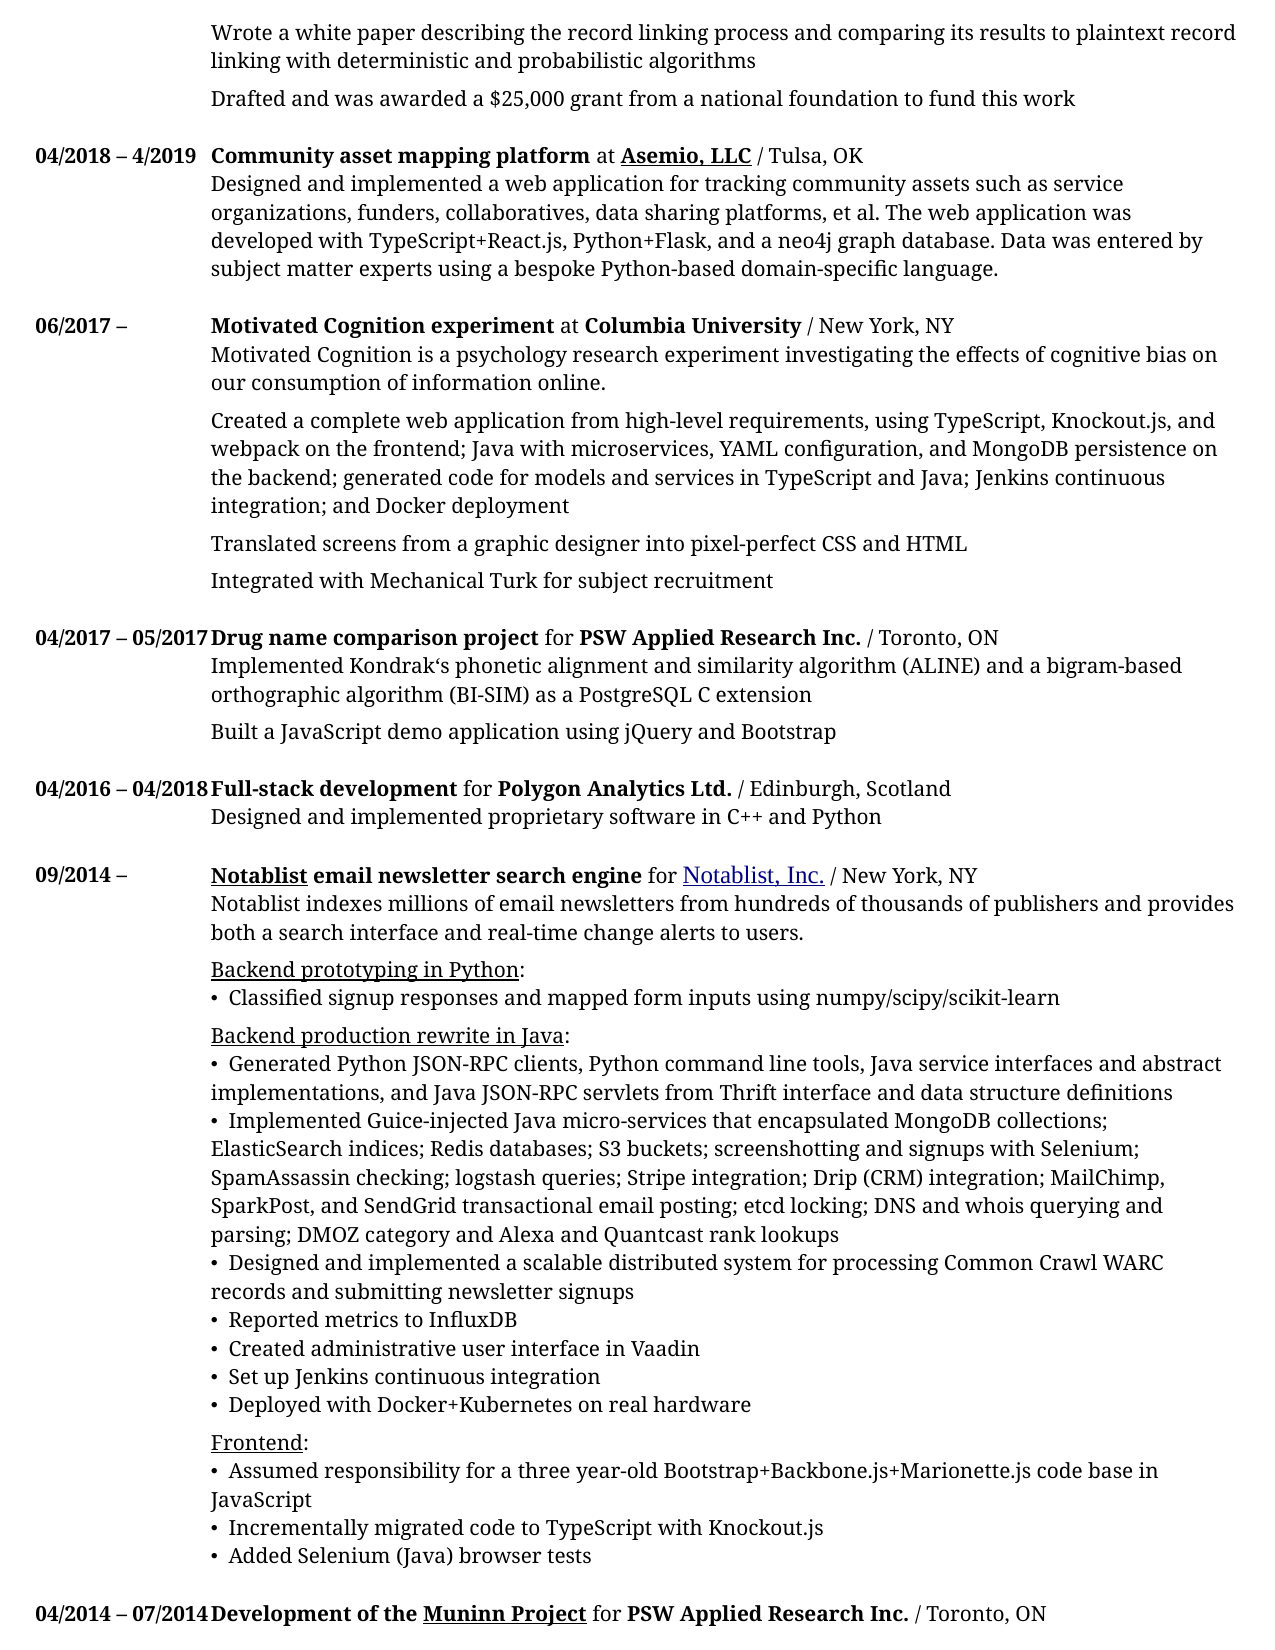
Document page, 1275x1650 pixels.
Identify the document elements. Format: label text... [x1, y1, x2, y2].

table_cell [211, 283, 1239, 312]
table_cell 04/2014 – 07/2014 [35, 1599, 211, 1627]
table_cell Designed and implemented proprietary software in C++ and Python [211, 803, 1239, 831]
table_cell Development of the Muninn Project for PSW Applied Research Inc. / Toronto, ON [211, 1599, 1239, 1627]
table_cell [35, 831, 211, 860]
table_cell [35, 946, 211, 1570]
table_cell 06/2017 – [35, 312, 211, 406]
table_cell Community asset mapping platform at Asemio, LLC / Tulsa, OK [211, 141, 1239, 169]
table_cell [35, 406, 211, 594]
table_cell Implemented Kondrak‘s phonetic alignment and similarity algorithm (ALINE) and a bigram-based orthographic algorithm (BI-SIM) as a PostgreSQL C extension Built a JavaScript demo application using jQuery and Bootstrap [211, 651, 1239, 746]
table_cell [35, 746, 211, 774]
table_cell Drug name comparison project for PSW Applied Research Inc. / Toronto, ON [211, 623, 1239, 651]
table_cell [211, 831, 1239, 860]
table_cell Backend prototyping in Python: Classified signup responses and mapped form inputs using numpy/scipy/scikit-learn Backend production rewrite in Java: Generated Python JSON-RPC clients, Python command line tools, Java service interfaces and abstract implementations, and Java JSON-RPC servlets from Thrift interface and data structure definitions Implemented Guice-injected Java micro-services that encapsulated MongoDB collections; ElasticSearch indices; Redis databases; S3 buckets; screenshotting and signups with Selenium; SpamAssassin checking; logstash queries; Stripe integration; Drip (CRM) integration; MailChimp, SparkPost, and SendGrid transactional email posting; etcd locking; DNS and whois querying and parsing; DMOZ category and Alexa and Quantcast rank lookups Designed and implemented a scalable distributed system for processing Common Crawl WARC records and submitting newsletter signups Reported metrics to InfluxDB Created administrative user interface in Vaadin Set up Jenkins continuous integration Deployed with Docker+Kubernetes on real hardware Frontend: Assumed responsibility for a three year-old Bootstrap+Backbone.js+Marionette.js code base in JavaScript Incrementally migrated code to TypeScript with Knockout.js Added Selenium (Java) browser tests [211, 946, 1239, 1570]
table_cell [35, 1570, 211, 1599]
table_cell [35, 595, 211, 623]
table_cell 04/2016 – 04/2018 [35, 774, 211, 802]
table_cell 04/2018 – 4/2019 [35, 141, 211, 169]
table_cell [35, 803, 211, 831]
table_cell 09/2014 – [35, 860, 211, 946]
table_cell 04/2017 – 05/2017 [35, 623, 211, 651]
table_cell [211, 746, 1239, 774]
table_cell Motivated Cognition experiment at Columbia University / New York, NY Motivated Cognition is a psychology research experiment investigating the effects of cognitive bias on our consumption of information online. [211, 312, 1239, 406]
table_cell Wrote a white paper describing the record linking process and comparing its results to plaintext record linking with deterministic and probabilistic algorithms Drafted and was awarded a $25,000 grant from a national foundation to fund this work [211, 18, 1239, 112]
table_cell Full-stack development for Polygon Analytics Ltd. / Edinburgh, Scotland [211, 774, 1239, 802]
table_cell [211, 112, 1239, 141]
table_cell Designed and implemented a web application for tracking community assets such as service organizations, funders, collaboratives, data sharing platforms, et al. The web application was developed with TypeScript+React.js, Python+Flask, and a neo4j graph database. Data was entered by subject matter experts using a bespoke Python-based domain-specific language. [211, 169, 1239, 283]
table_cell Created a complete web application from high-level requirements, using TypeScript, Knockout.js, and webpack on the frontend; Java with microservices, YAML configuration, and MongoDB persistence on the backend; generated code for models and services in TypeScript and Java; Jenkins continuous integration; and Docker deployment Translated screens from a graphic designer into pixel-perfect CSS and HTML Integrated with Mechanical Turk for subject recruitment [211, 406, 1239, 594]
table_cell [35, 18, 211, 112]
table_cell [35, 651, 211, 746]
table_cell [211, 1570, 1239, 1599]
table_cell [35, 169, 211, 283]
table_cell Notablist email newsletter search engine for Notablist, Inc. / New York, NY Notablist indexes millions of email newsletters from hundreds of thousands of publishers and provides both a search interface and real-time change alerts to users. [211, 860, 1239, 946]
table_cell [35, 112, 211, 141]
table_cell [211, 595, 1239, 623]
table_cell [35, 283, 211, 312]
